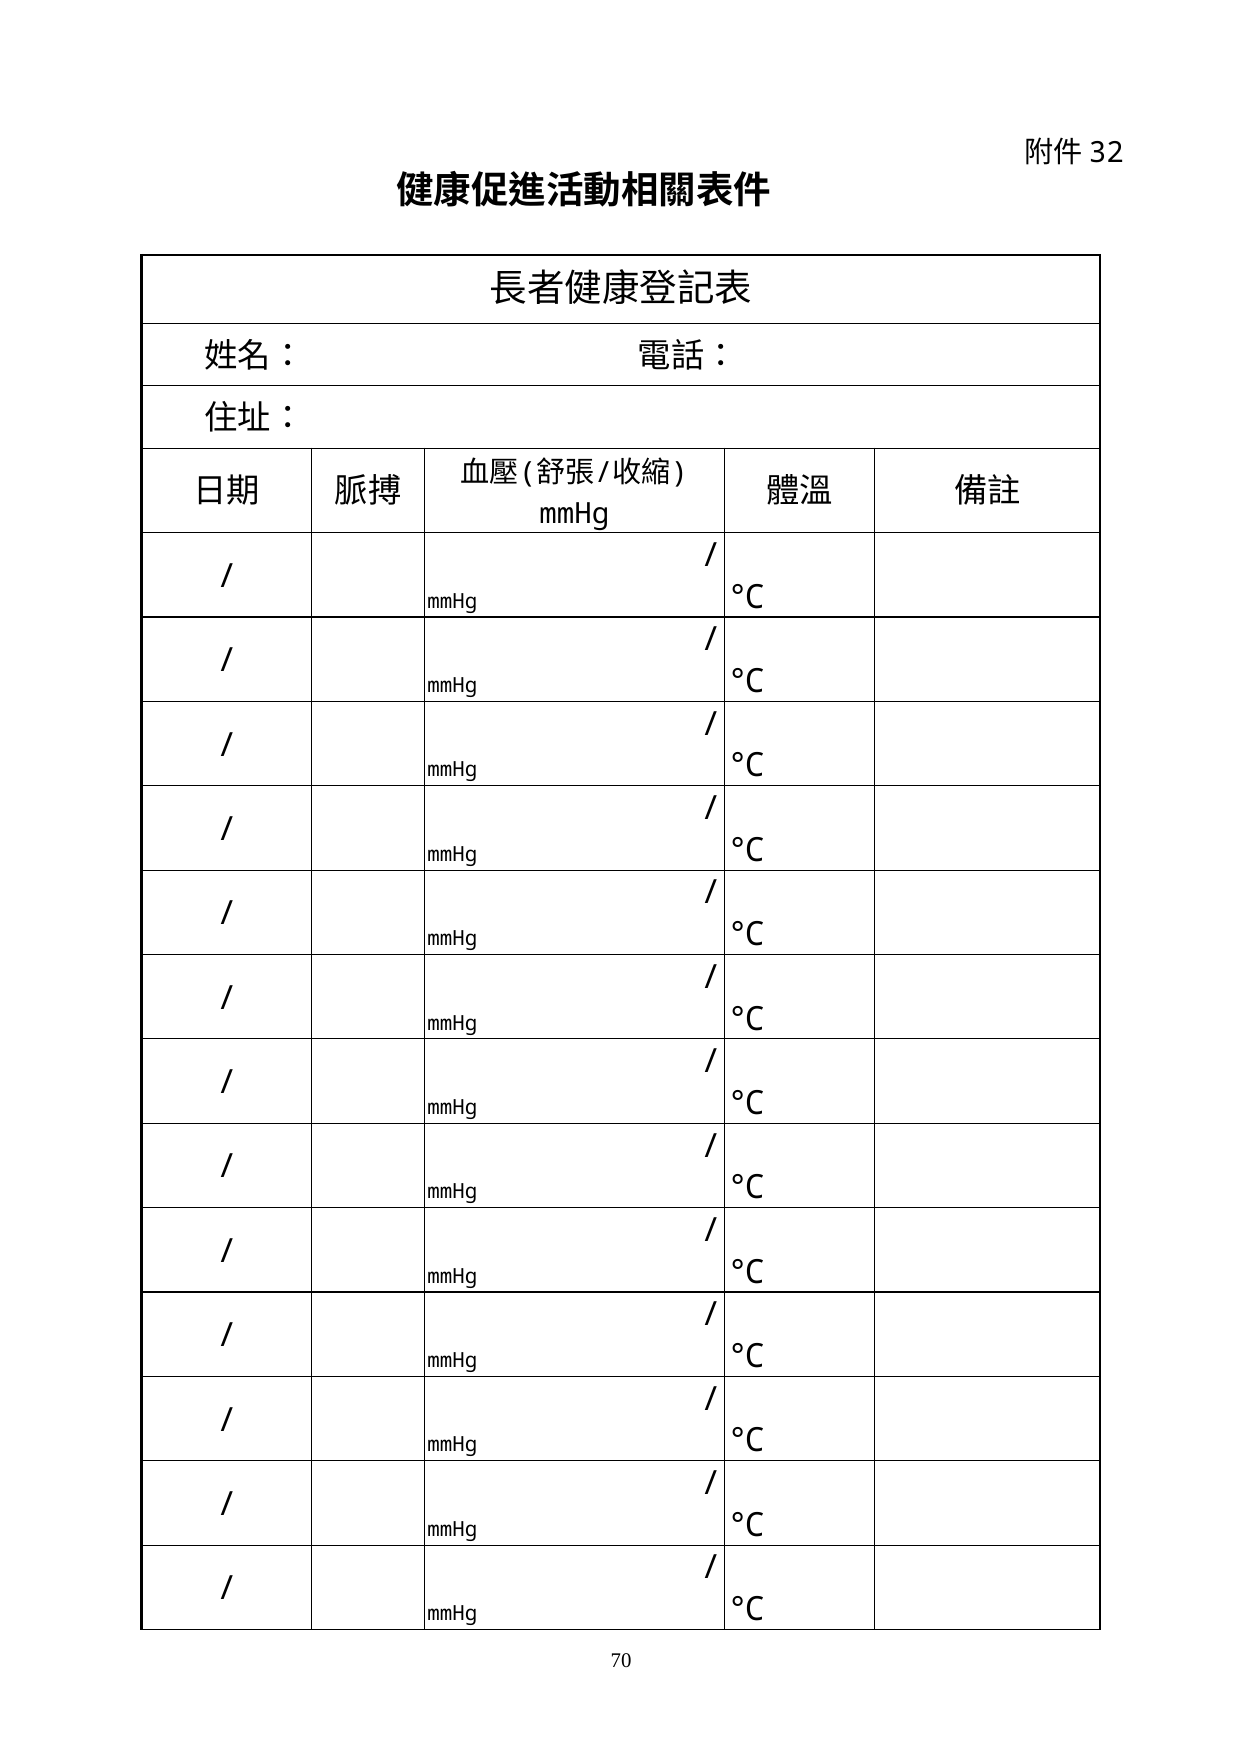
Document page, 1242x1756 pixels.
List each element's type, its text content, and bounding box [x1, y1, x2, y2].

table_cell / mmHg [425, 1293, 724, 1376]
table_cell [312, 871, 424, 954]
table_cell ℃ [725, 1461, 874, 1544]
table_cell 日期 [143, 449, 311, 532]
table_cell / [143, 1377, 311, 1460]
table_cell ℃ [725, 786, 874, 869]
table_cell / mmHg [425, 702, 724, 785]
table_cell 血壓(舒張/收縮) mmHg [425, 449, 724, 532]
table_cell [312, 1377, 424, 1460]
table_cell / mmHg [425, 1124, 724, 1207]
table_cell / mmHg [425, 533, 724, 616]
table_cell ℃ [725, 533, 874, 616]
table_cell / mmHg [425, 871, 724, 954]
table_cell [875, 1039, 1099, 1123]
table_cell / [143, 1546, 311, 1629]
table_cell / [143, 618, 311, 701]
table_cell [875, 1208, 1099, 1291]
table_cell [875, 1461, 1099, 1544]
table_cell [312, 786, 424, 869]
table_cell 住址： [143, 386, 1099, 448]
table_cell [875, 786, 1099, 869]
table_cell / mmHg [425, 618, 724, 701]
table_cell [875, 1124, 1099, 1207]
table_cell [312, 1546, 424, 1629]
table_cell ℃ [725, 955, 874, 1038]
table_cell [312, 955, 424, 1038]
table_cell ℃ [725, 871, 874, 954]
table_cell [312, 1461, 424, 1544]
table_cell 備註 [875, 449, 1099, 532]
table_cell 脈搏 [312, 449, 424, 532]
table_cell [875, 702, 1099, 785]
text 附件32 [118, 128, 1123, 171]
table_cell 姓名： 電話： [143, 324, 1099, 385]
table_cell [875, 1377, 1099, 1460]
table_cell [312, 702, 424, 785]
table_cell / mmHg [425, 1208, 724, 1291]
table_cell ℃ [725, 702, 874, 785]
table_cell ℃ [725, 1039, 874, 1123]
table_cell / mmHg [425, 955, 724, 1038]
table_cell / [143, 702, 311, 785]
table_cell [312, 1208, 424, 1291]
table_cell [875, 1293, 1099, 1376]
table_cell ℃ [725, 1124, 874, 1207]
table_cell / mmHg [425, 1461, 724, 1544]
table_cell ℃ [725, 1208, 874, 1291]
table_cell / [143, 871, 311, 954]
table_header 長者健康登記表 [143, 256, 1099, 323]
table_cell [312, 533, 424, 616]
table_cell / [143, 1293, 311, 1376]
table_cell [875, 618, 1099, 701]
text 健康促進活動相關表件 [118, 171, 1048, 212]
table_cell / mmHg [425, 1377, 724, 1460]
table_cell / [143, 1124, 311, 1207]
table_cell [312, 1039, 424, 1123]
table_cell [312, 618, 424, 701]
table_cell / [143, 1208, 311, 1291]
table_cell / [143, 1461, 311, 1544]
table_cell [312, 1124, 424, 1207]
table_cell [875, 533, 1099, 616]
table_cell / mmHg [425, 1039, 724, 1123]
table_cell [875, 1546, 1099, 1629]
table_cell ℃ [725, 1377, 874, 1460]
table_cell / [143, 533, 311, 616]
table_cell / [143, 1039, 311, 1123]
table_cell ℃ [725, 1293, 874, 1376]
table_cell ℃ [725, 618, 874, 701]
table_cell 體溫 [725, 449, 874, 532]
table_cell ℃ [725, 1546, 874, 1629]
table_cell [875, 955, 1099, 1038]
table_cell / [143, 955, 311, 1038]
table_cell / mmHg [425, 1546, 724, 1629]
table_cell / mmHg [425, 786, 724, 869]
table_cell [875, 871, 1099, 954]
table_cell / [143, 786, 311, 869]
table_cell [312, 1293, 424, 1376]
